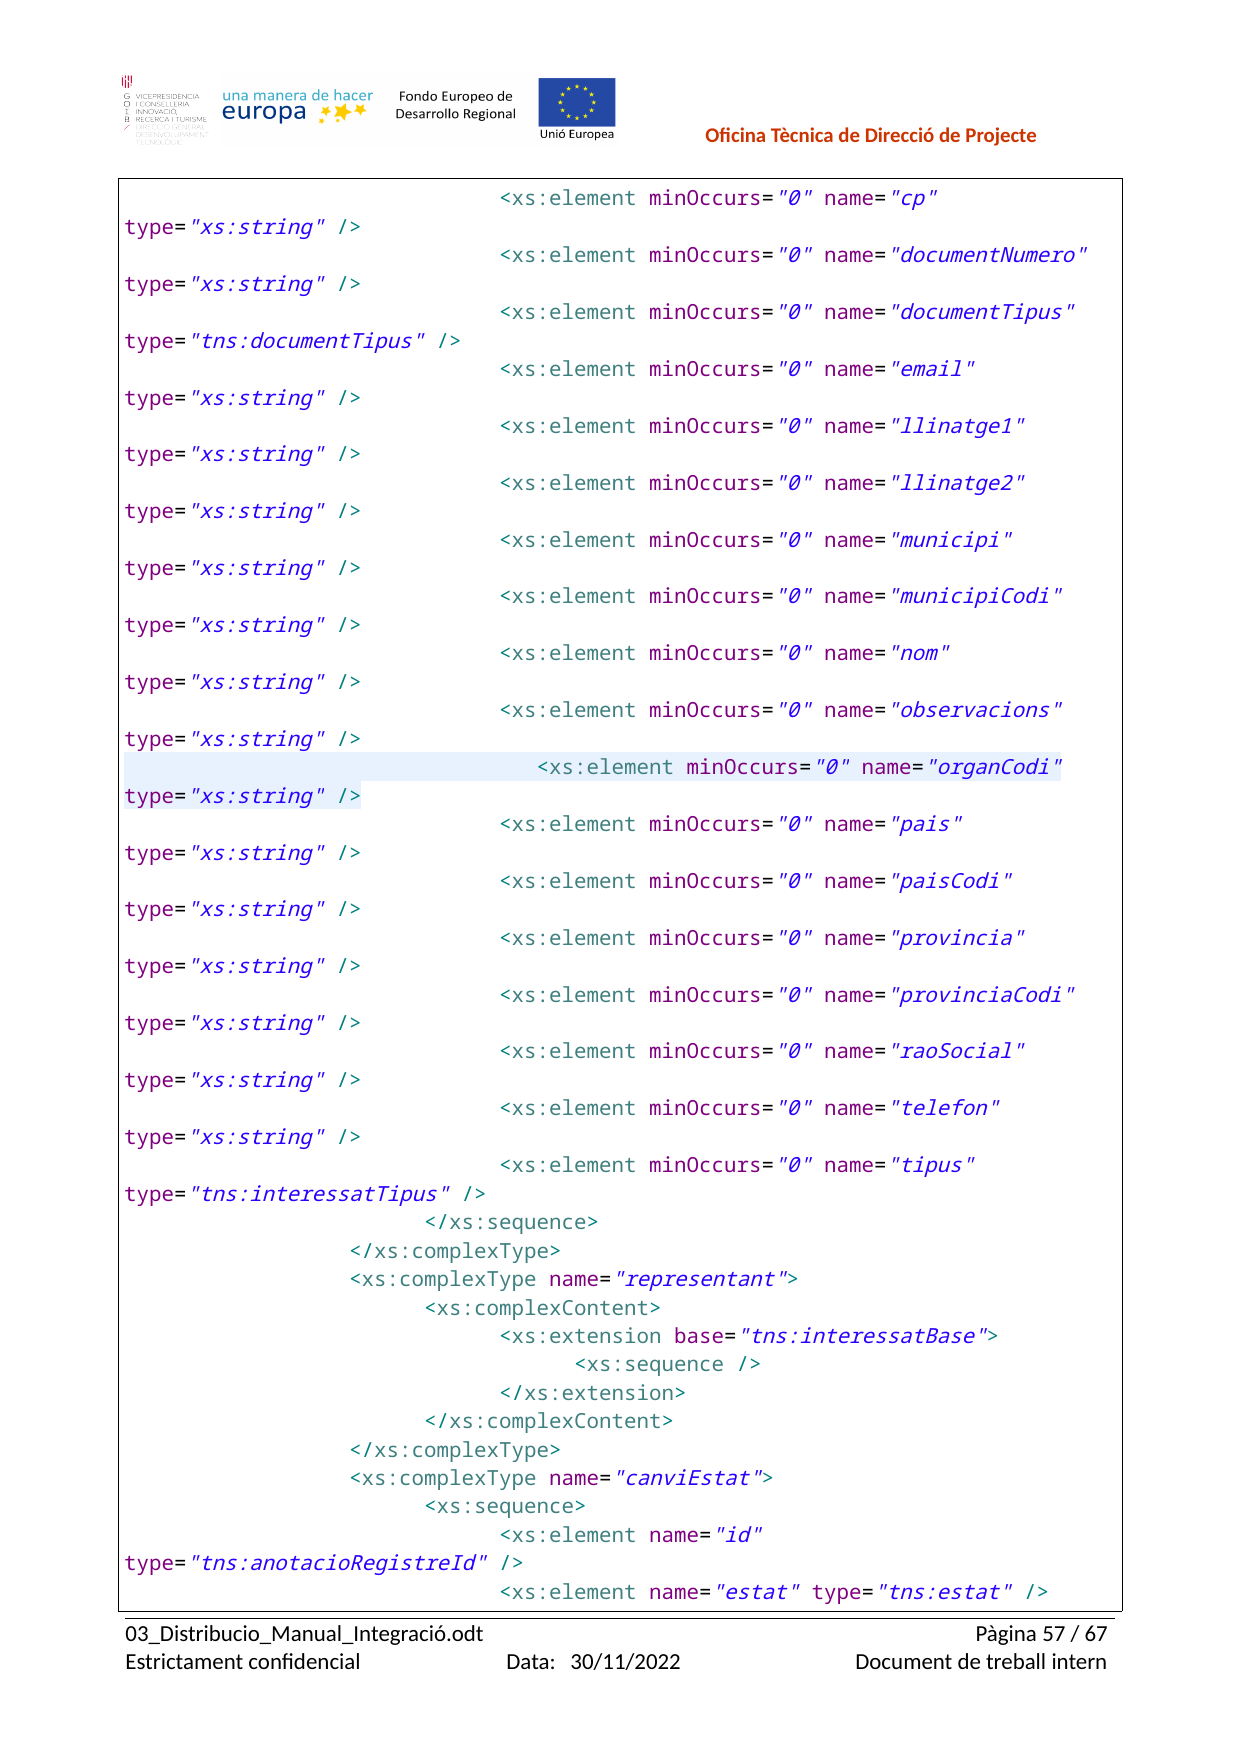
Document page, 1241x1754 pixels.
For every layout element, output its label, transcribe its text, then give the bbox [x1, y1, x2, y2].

picture [118, 73, 213, 147]
picture [219, 73, 621, 147]
table_header <xs:element minOccurs="0" name="cp" type="xs:string" /> <xs:element minOccurs="0" name="documentNumero" type="xs:string" /> <xs:element minOccurs="0" name="documentTipus" type="tns:documentTipus" /> <xs:element minOccurs="0" name="email" type="xs:string" /> <xs:element minOccurs="0" name="llinatge1" type="xs:string" /> <xs:element minOccurs="0" name="llinatge2" type="xs:string" /> <xs:element minOccurs="0" name="municipi" type="xs:string" /> <xs:element minOccurs="0" name="municipiCodi" type="xs:string" /> <xs:element minOccurs="0" name="nom" type="xs:string" /> <xs:element minOccurs="0" name="observacions" type="xs:string" /> <xs:element minOccurs="0" name="organCodi" type="xs:string" /> <xs:element minOccurs="0" name="pais" type="xs:string" /> <xs:element minOccurs="0" name="paisCodi" type="xs:string" /> <xs:element minOccurs="0" name="provincia" type="xs:string" /> <xs:element minOccurs="0" name="provinciaCodi" type="xs:string" /> <xs:element minOccurs="0" name="raoSocial" type="xs:string" /> <xs:element minOccurs="0" name="telefon" type="xs:string" /> <xs:element minOccurs="0" name="tipus" type="tns:interessatTipus" /> </xs:sequence> </xs:complexType> <xs:complexType name="representant"> <xs:complexContent> <xs:extension base="tns:interessatBase"> <xs:sequence /> </xs:extension> </xs:complexContent> </xs:complexType> <xs:complexType name="canviEstat"> <xs:sequence> <xs:element name="id" type="tns:anotacioRegistreId" /> <xs:element name="estat" type="tns:estat" /> [119, 179, 1122, 1611]
